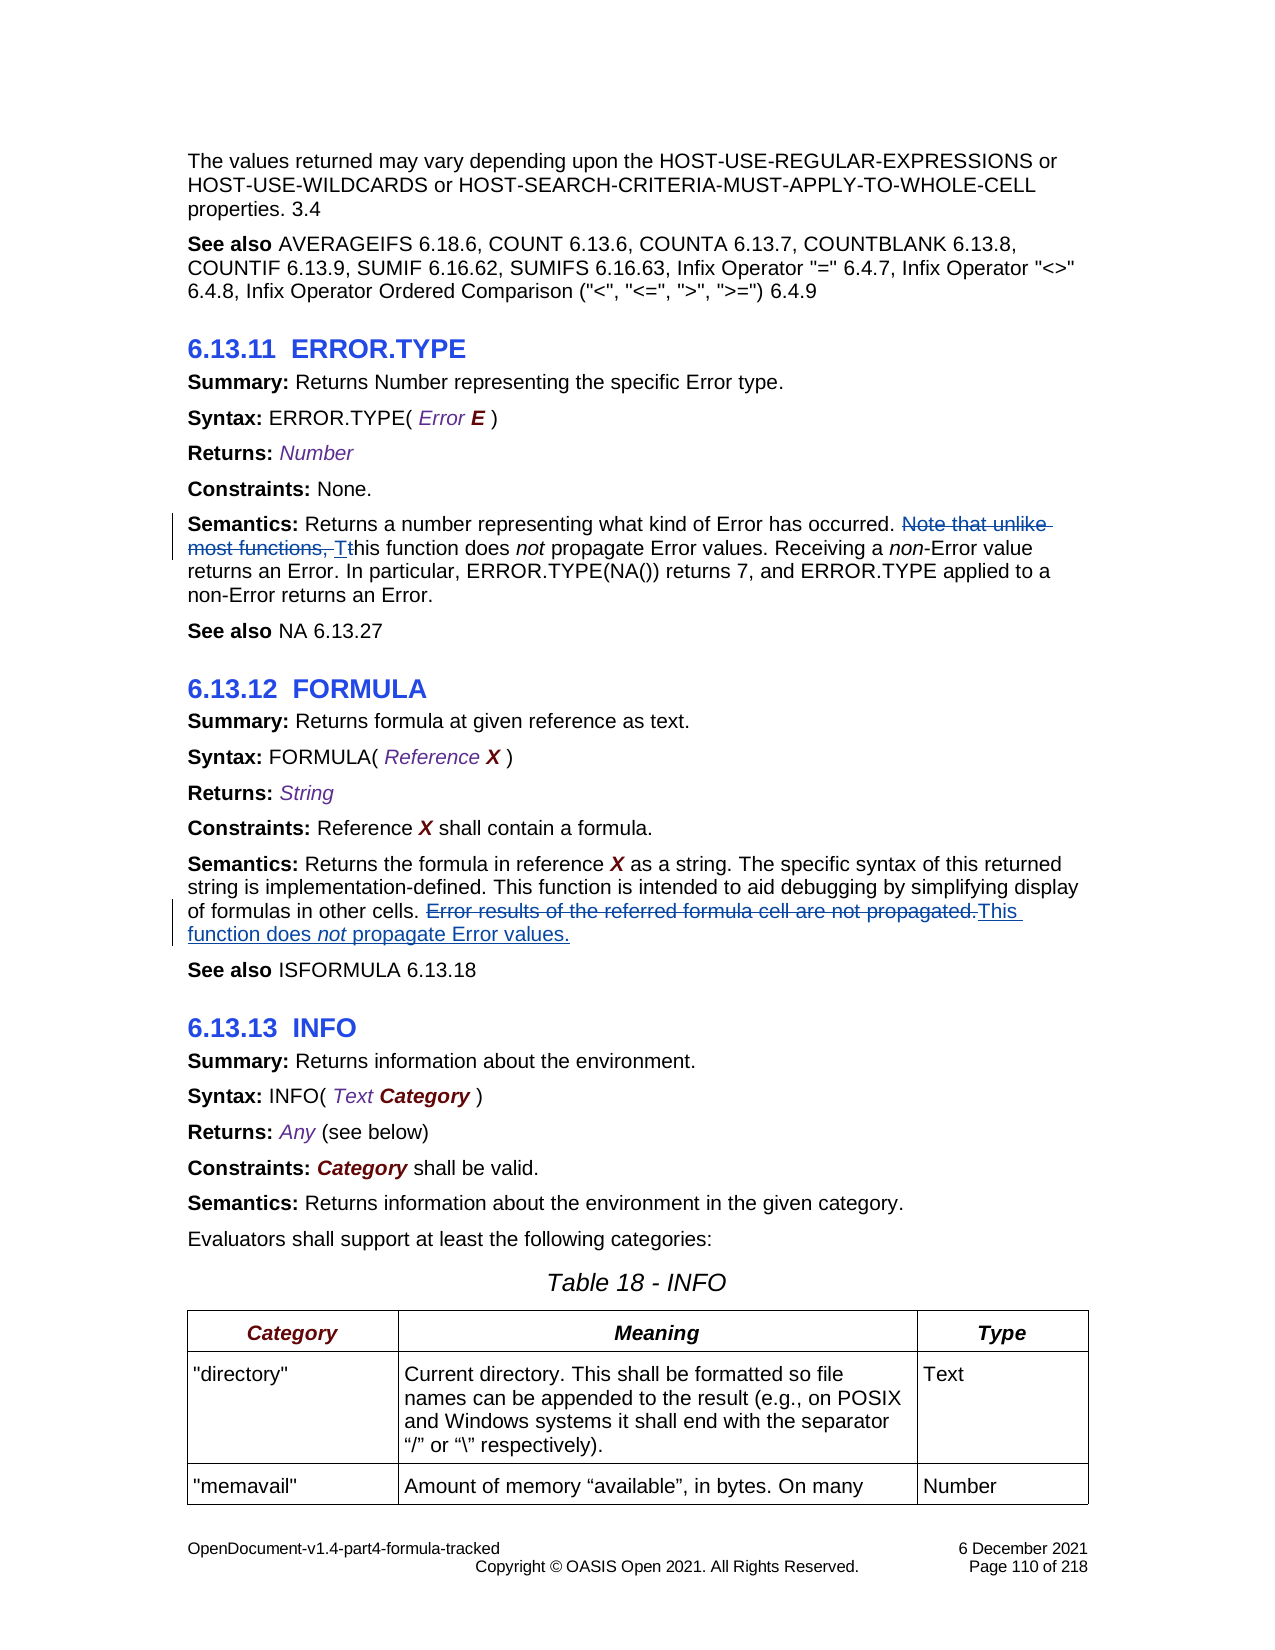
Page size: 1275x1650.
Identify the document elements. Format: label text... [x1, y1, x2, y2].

text Evaluators shall support at least the following categories: [187, 1227, 1088, 1251]
text Constraints: Reference X shall contain a formula. [187, 817, 1088, 840]
text See also AVERAGEIFS 6.18.6, COUNT 6.13.6, COUNTA 6.13.7, COUNTBLANK 6.13.8, COUNTIF 6.13.9, SUMIF 6.16.62, SUMIFS 6.16.63, Infix Operator "=" 6.4.7, Infix Operator "<>" 6.4.8, Infix Operator Ordered Comparison ("<", "<=", ">", ">=") 6.4.9 [187, 233, 1088, 303]
subtitle FORMULA [187, 674, 1088, 704]
text Semantics: Returns the formula in reference X as a string. The specific syntax of this returned string is implementation-defined. This function is intended to aid debugging by simplifying display of formulas in other cells. This function does not propagate Error values. [187, 852, 1088, 946]
text Semantics: Returns a number representing what kind of Error has occurred. This function does not propagate Error values. Receiving a non-Error value returns an Error. In particular, ERROR.TYPE(NA()) returns 7, and ERROR.TYPE applied to a non-Error returns an Error. [187, 513, 1088, 607]
text Returns: Any (see below) [187, 1120, 1088, 1144]
text The values returned may vary depending upon the HOST-USE-REGULAR-EXPRESSIONS or HOST-USE-WILDCARDS or HOST-SEARCH-CRITERIA-MUST-APPLY-TO-WHOLE-CELL properties. 3.4 [187, 150, 1088, 221]
table_cell Amount of memory “available”, in bytes. On many [399, 1464, 917, 1504]
table_header Category [188, 1311, 398, 1351]
text Summary: Returns Number representing the specific Error type. [187, 370, 1088, 394]
text Syntax: ERROR.TYPE( Error E ) [187, 406, 1088, 429]
text Summary: Returns information about the environment. [187, 1049, 1088, 1073]
text Syntax: INFO( Text Category ) [187, 1085, 1088, 1108]
text See also ISFORMULA 6.13.18 [187, 958, 1088, 982]
table_header Meaning [399, 1311, 917, 1351]
table_cell "directory" [188, 1352, 398, 1463]
table_cell Number [918, 1464, 1088, 1504]
table_cell Text [918, 1352, 1088, 1463]
text Summary: Returns formula at given reference as text. [187, 710, 1088, 733]
table_header Type [918, 1311, 1088, 1351]
text Returns: Number [187, 442, 1088, 465]
text Syntax: FORMULA( Reference X ) [187, 745, 1088, 769]
subtitle ERROR.TYPE [187, 334, 1088, 364]
text Table 18 - INFO [187, 1269, 1088, 1297]
table_cell Current directory. This shall be formatted so file names can be appended to the result (e.g., on POSIX and Windows systems it shall end with the separator “/” or “\” respectively). [399, 1352, 917, 1463]
text Constraints: None. [187, 477, 1088, 501]
text See also NA 6.13.27 [187, 619, 1088, 643]
text Returns: String [187, 781, 1088, 804]
subtitle INFO [187, 1013, 1088, 1043]
text Semantics: Returns information about the environment in the given category. [187, 1192, 1088, 1215]
table_cell "memavail" [188, 1464, 398, 1504]
text Constraints: Category shall be valid. [187, 1156, 1088, 1179]
